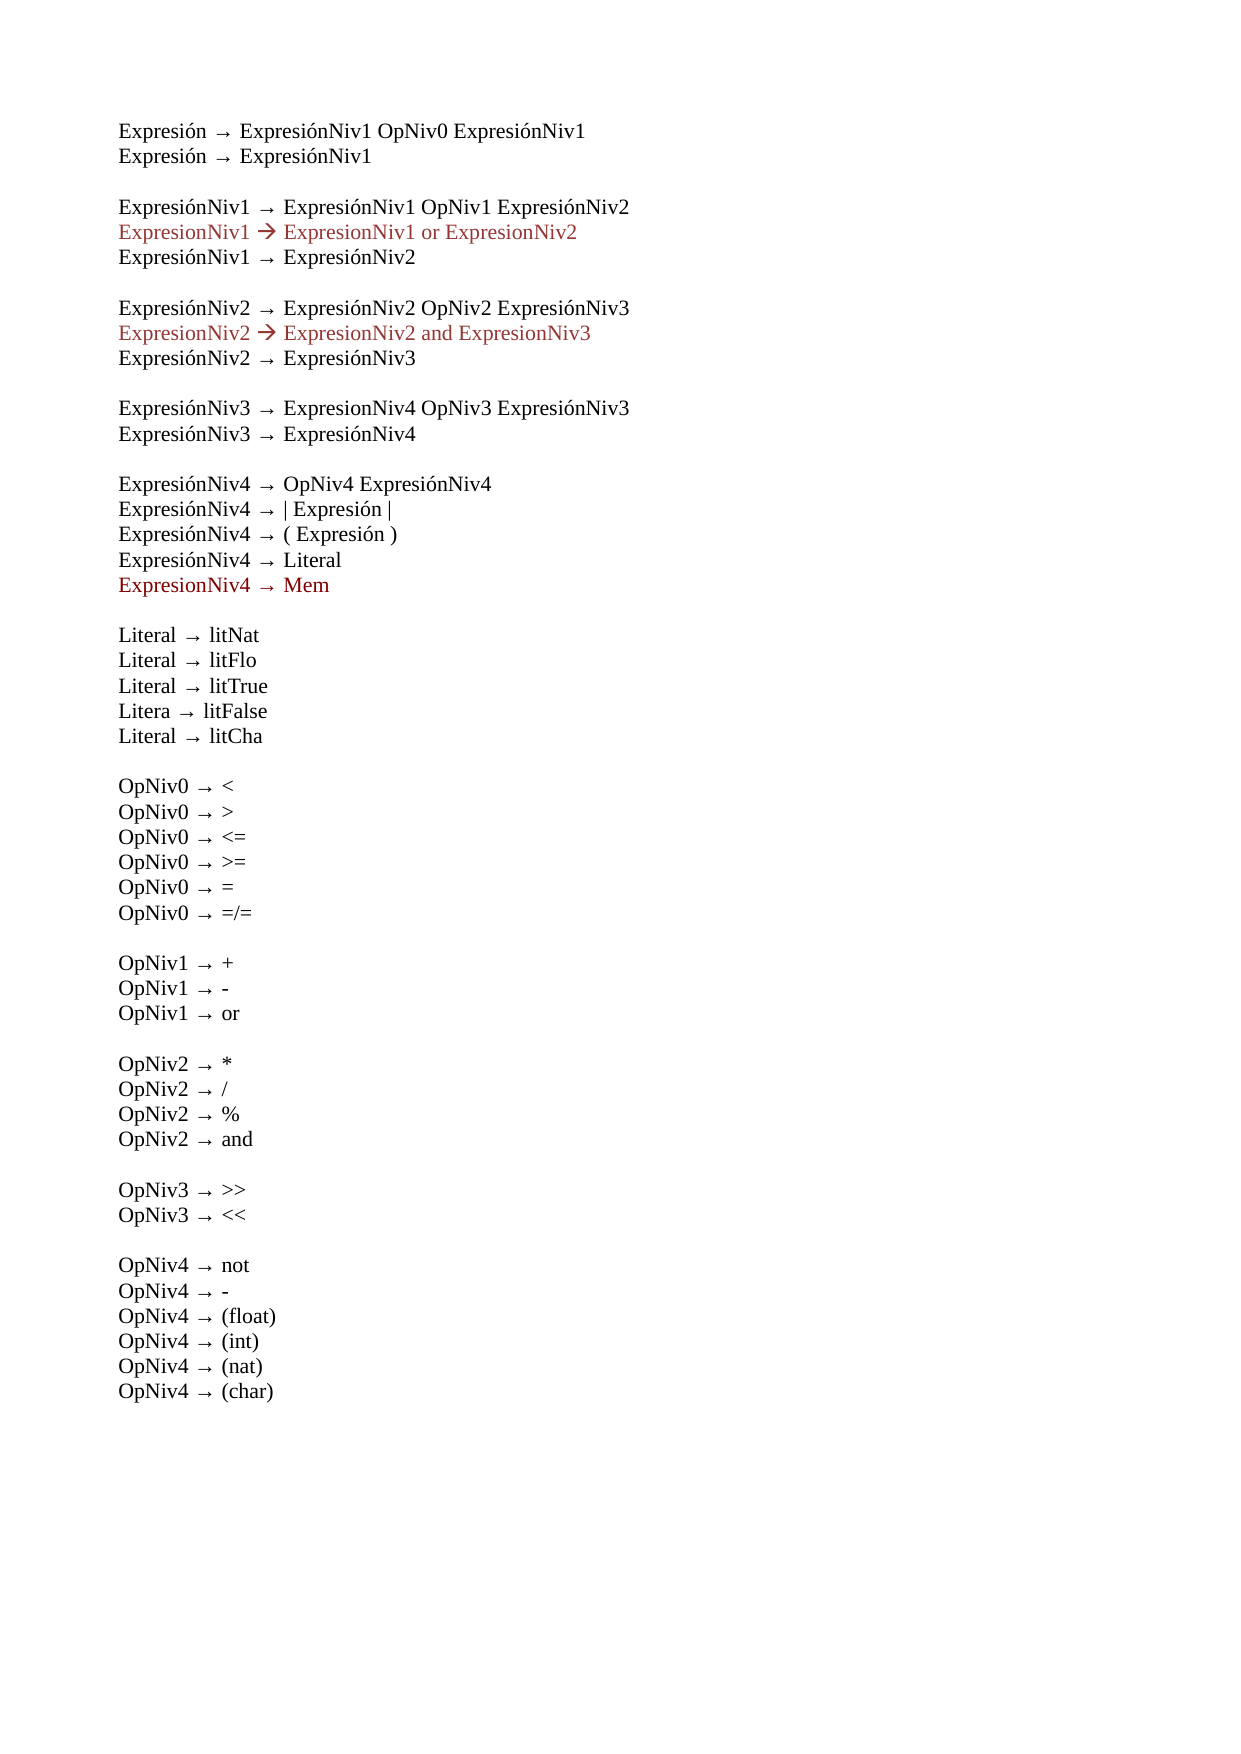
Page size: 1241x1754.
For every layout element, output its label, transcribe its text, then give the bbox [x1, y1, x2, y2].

text OpNiv0 → < [118, 773, 1122, 799]
text ExpresionNiv2  ExpresionNiv2 and ExpresionNiv3 [118, 320, 1122, 345]
text OpNiv2 → * [118, 1051, 1122, 1076]
text OpNiv1 → - [118, 975, 1122, 1000]
text ExpresiónNiv4 → Literal [118, 547, 1122, 572]
text OpNiv2 → and [118, 1126, 1122, 1152]
text Literal → litCha [118, 723, 1122, 748]
text ExpresiónNiv4 → ( Expresión ) [118, 521, 1122, 547]
text ExpresionNiv4 → Mem [118, 572, 1122, 597]
text OpNiv0 → >= [118, 849, 1122, 874]
text ExpresiónNiv3 → ExpresionNiv4 OpNiv3 ExpresiónNiv3 [118, 395, 1122, 421]
text OpNiv4 → (float) [118, 1303, 1122, 1328]
text ExpresiónNiv4 → | Expresión | [118, 496, 1122, 521]
text OpNiv0 → =/= [118, 899, 1122, 925]
text Literal → litFlo [118, 647, 1122, 673]
text OpNiv4 → (nat) [118, 1353, 1122, 1378]
text Litera → litFalse [118, 698, 1122, 723]
text ExpresiónNiv1 → ExpresiónNiv2 [118, 244, 1122, 269]
text OpNiv4 → (char) [118, 1378, 1122, 1404]
text Literal → litNat [118, 622, 1122, 647]
text OpNiv4 → (int) [118, 1328, 1122, 1353]
text Expresión → ExpresiónNiv1 OpNiv0 ExpresiónNiv1 [118, 118, 1122, 143]
text OpNiv0 → > [118, 799, 1122, 824]
text OpNiv3 → << [118, 1202, 1122, 1227]
text OpNiv2 → % [118, 1101, 1122, 1126]
text OpNiv0 → <= [118, 824, 1122, 849]
text ExpresiónNiv1 → ExpresiónNiv1 OpNiv1 ExpresiónNiv2 [118, 194, 1122, 219]
text OpNiv3 → >> [118, 1177, 1122, 1202]
text OpNiv1 → + [118, 950, 1122, 975]
text OpNiv2 → / [118, 1076, 1122, 1101]
text ExpresiónNiv4 → OpNiv4 ExpresiónNiv4 [118, 471, 1122, 496]
text ExpresiónNiv3 → ExpresiónNiv4 [118, 421, 1122, 446]
text OpNiv4 → not [118, 1252, 1122, 1278]
text ExpresionNiv1  ExpresionNiv1 or ExpresionNiv2 [118, 219, 1122, 244]
text ExpresiónNiv2 → ExpresiónNiv2 OpNiv2 ExpresiónNiv3 [118, 294, 1122, 320]
text OpNiv4 → - [118, 1278, 1122, 1303]
text Expresión → ExpresiónNiv1 [118, 143, 1122, 168]
text OpNiv1 → or [118, 1000, 1122, 1026]
text OpNiv0 → = [118, 874, 1122, 899]
text ExpresiónNiv2 → ExpresiónNiv3 [118, 345, 1122, 370]
text Literal → litTrue [118, 673, 1122, 698]
